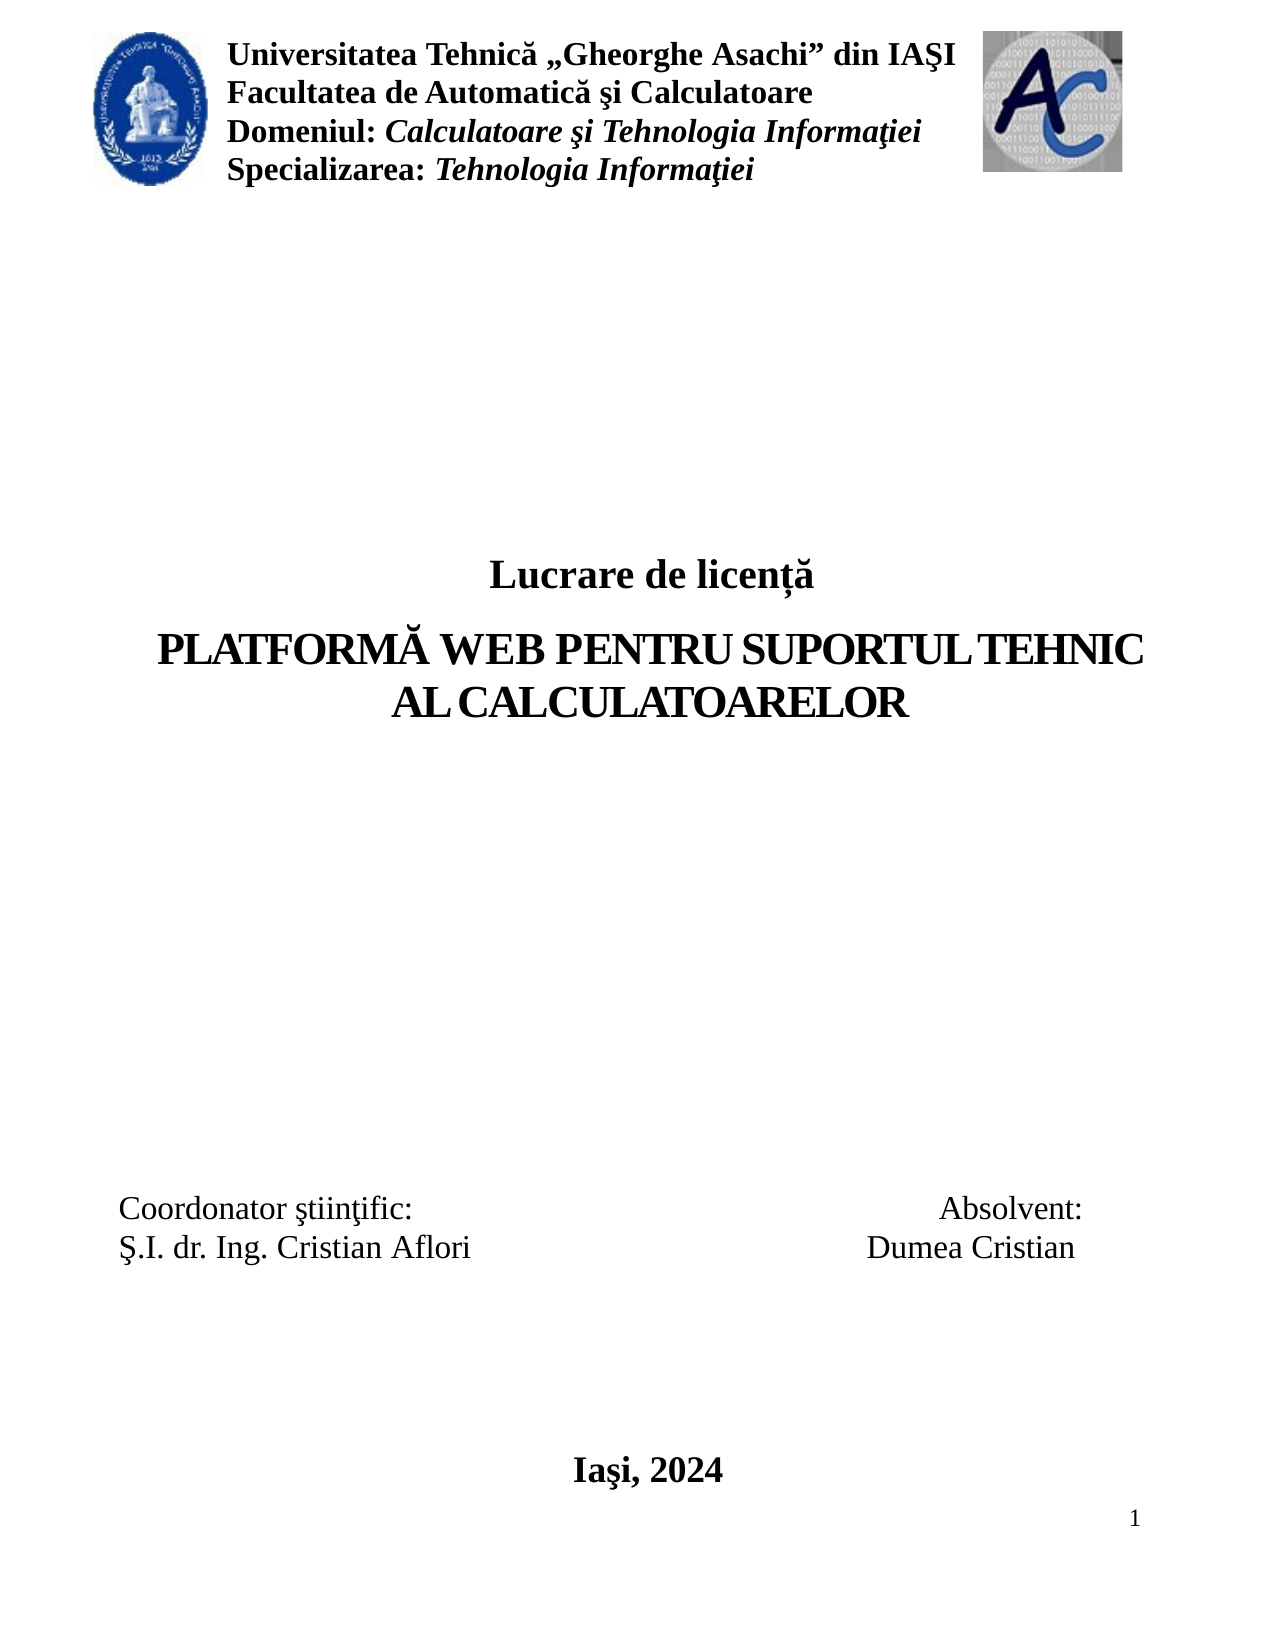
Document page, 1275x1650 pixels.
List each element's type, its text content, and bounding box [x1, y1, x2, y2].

title PLATFORMĂ WEB PENTRU SUPORTUL TEHNIC AL CALCULATOARELOR [137, 622, 1167, 727]
picture [982, 31, 1123, 172]
picture [93, 32, 208, 186]
text Coordonator ştiinţific: Absolvent: [118, 1188, 1167, 1227]
text Ş.I. dr. Ing. Cristian Aflori Dumea Cristian [118, 1227, 1167, 1265]
text Universitatea Tehnică „Gheorghe Asachi” din IAŞI Facultatea de Automatică şi Calculatoare Domeniul: Calculatoare şi Tehnologia Informaţiei Specializarea: Tehnologia Informaţiei [227, 34, 963, 188]
text Iaşi, 2024 [81, 1447, 723, 1490]
title Lucrare de licență [137, 550, 1167, 598]
